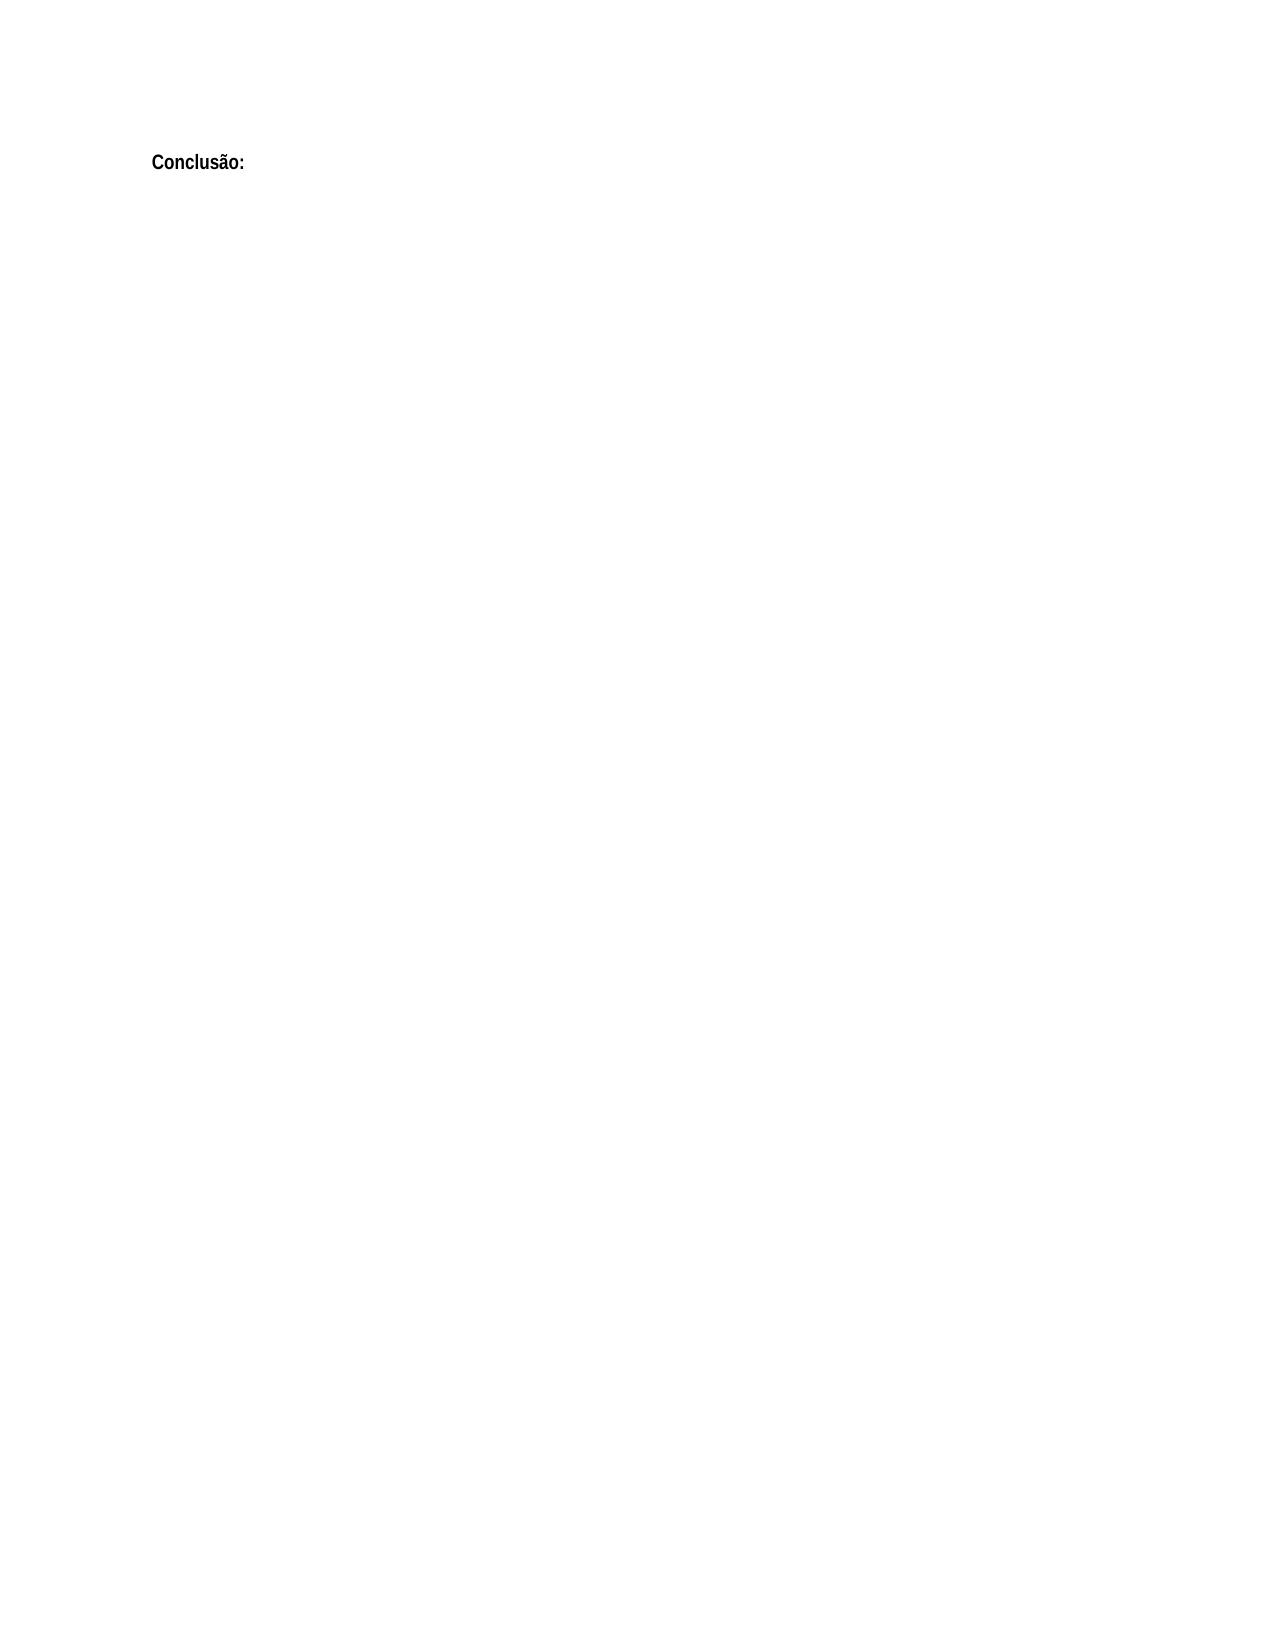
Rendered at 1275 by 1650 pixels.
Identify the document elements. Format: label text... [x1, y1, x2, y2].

subtitle Conclusão: [147, 150, 1125, 174]
